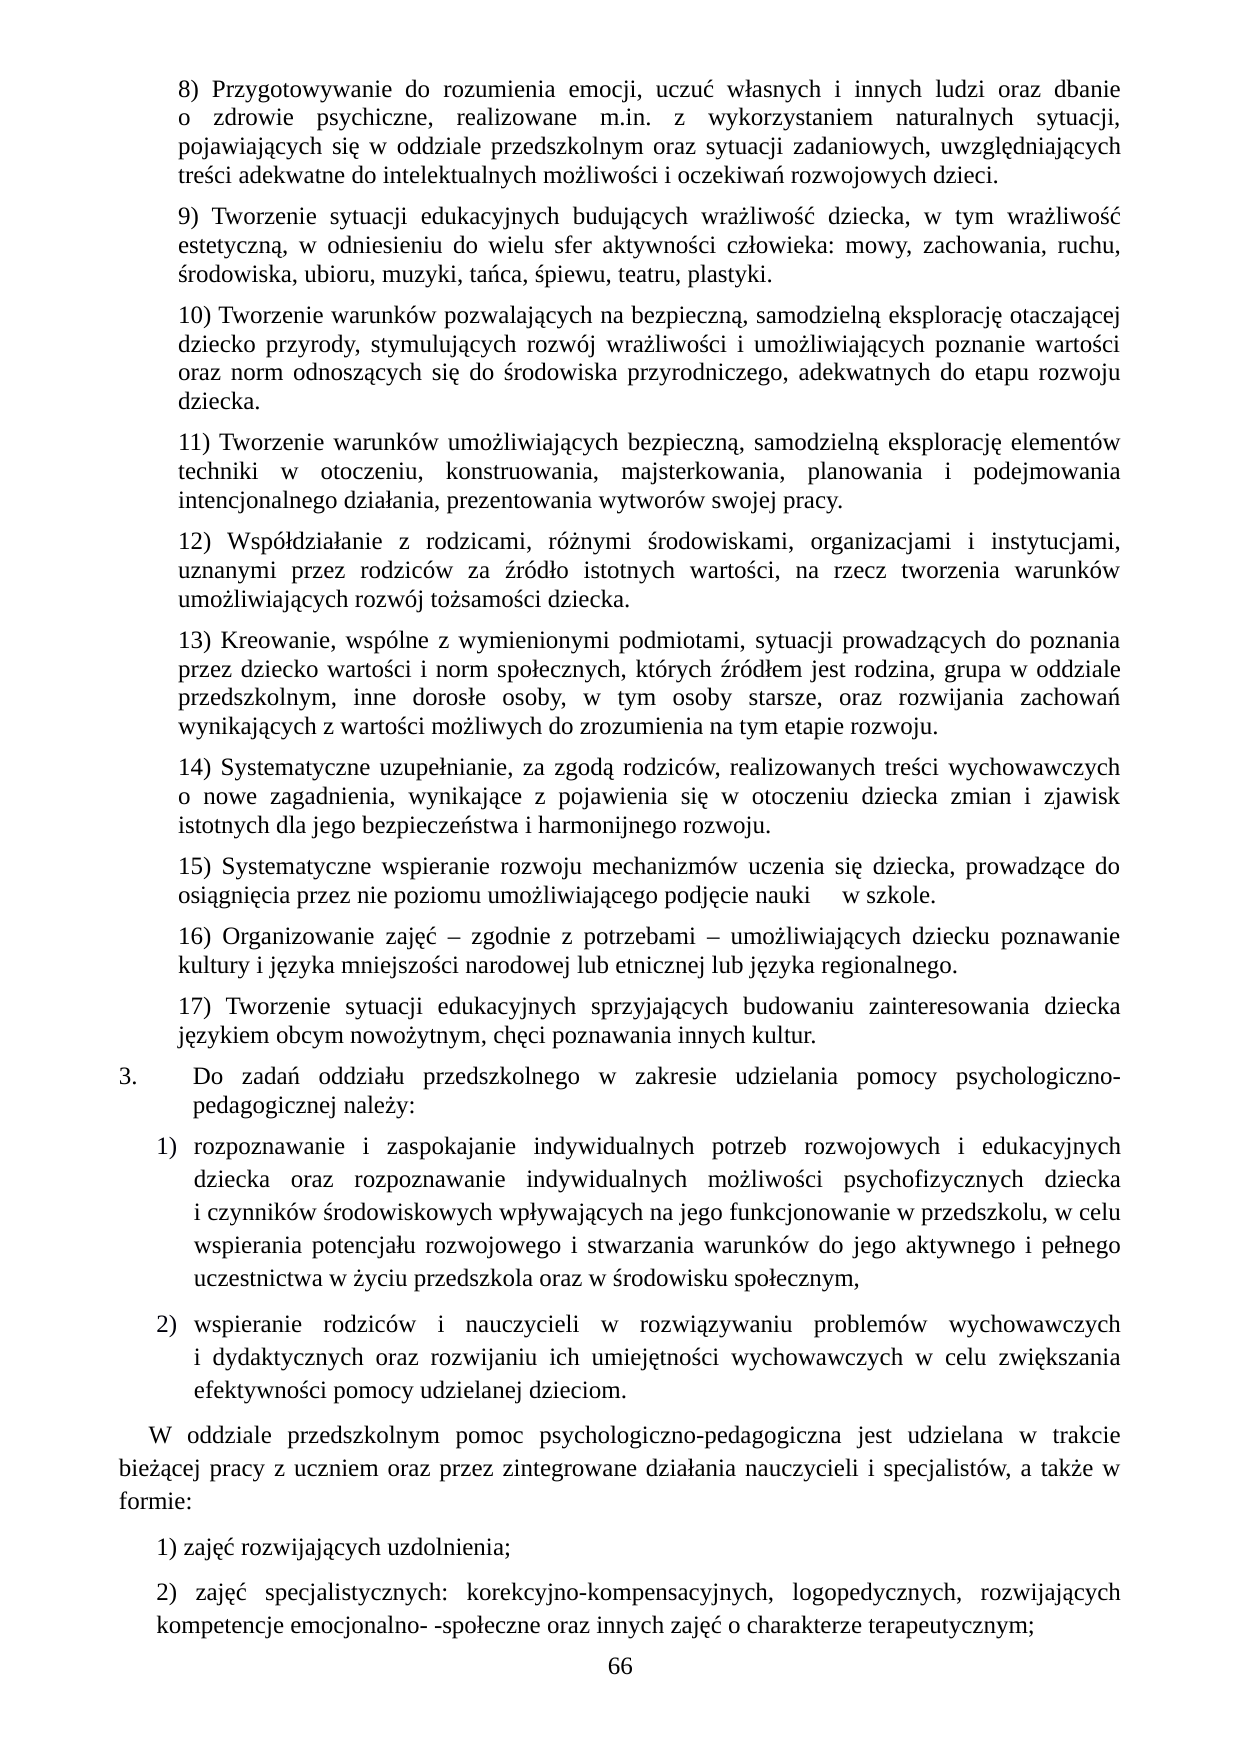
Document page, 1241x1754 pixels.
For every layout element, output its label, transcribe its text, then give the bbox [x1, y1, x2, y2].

text W oddziale przedszkolnym pomoc psychologiczno-pedagogiczna jest udzielana w trakcie bieżącej pracy z uczniem oraz przez zintegrowane działania nauczycieli i specjalistów, a także w formie: [119, 1420, 1121, 1515]
list Do zadań oddziału przedszkolnego w zakresie udzielania pomocy psychologiczno-pedagogicznej należy: [119, 1061, 1121, 1119]
list wspieranie rodziców i nauczycieli w rozwiązywaniu problemów wychowawczych i dydaktycznych oraz rozwijaniu ich umiejętności wychowawczych w celu zwiększania efektywności pomocy udzielanej dzieciom. [156, 1309, 1121, 1404]
text 8) Przygotowywanie do rozumienia emocji, uczuć własnych i innych ludzi oraz dbanie o zdrowie psychiczne, realizowane m.in. z wykorzystaniem naturalnych sytuacji, pojawiających się w oddziale przedszkolnym oraz sytuacji zadaniowych, uwzględniających treści adekwatne do intelektualnych możliwości i oczekiwań rozwojowych dzieci. [178, 74, 1121, 189]
text 13) Kreowanie, wspólne z wymienionymi podmiotami, sytuacji prowadzących do poznania przez dziecko wartości i norm społecznych, których źródłem jest rodzina, grupa w oddziale przedszkolnym, inne dorosłe osoby, w tym osoby starsze, oraz rozwijania zachowań wynikających z wartości możliwych do zrozumienia na tym etapie rozwoju. [178, 625, 1121, 740]
text 14) Systematyczne uzupełnianie, za zgodą rodziców, realizowanych treści wychowawczych o nowe zagadnienia, wynikające z pojawienia się w otoczeniu dziecka zmian i zjawisk istotnych dla jego bezpieczeństwa i harmonijnego rozwoju. [178, 752, 1121, 839]
text 11) Tworzenie warunków umożliwiających bezpieczną, samodzielną eksplorację elementów techniki w otoczeniu, konstruowania, majsterkowania, planowania i podejmowania intencjonalnego działania, prezentowania wytworów swojej pracy. [178, 427, 1121, 514]
list rozpoznawanie i zaspokajanie indywidualnych potrzeb rozwojowych i edukacyjnych dziecka oraz rozpoznawanie indywidualnych możliwości psychofizycznych dziecka i czynników środowiskowych wpływających na jego funkcjonowanie w przedszkolu, w celu wspierania potencjału rozwojowego i stwarzania warunków do jego aktywnego i pełnego uczestnictwa w życiu przedszkola oraz w środowisku społecznym, [156, 1131, 1121, 1292]
text 10) Tworzenie warunków pozwalających na bezpieczną, samodzielną eksplorację otaczającej dziecko przyrody, stymulujących rozwój wrażliwości i umożliwiających poznanie wartości oraz norm odnoszących się do środowiska przyrodniczego, adekwatnych do etapu rozwoju dziecka. [178, 300, 1121, 415]
text 16) Organizowanie zajęć – zgodnie z potrzebami – umożliwiających dziecku poznawanie kultury i języka mniejszości narodowej lub etnicznej lub języka regionalnego. [178, 921, 1121, 979]
text 17) Tworzenie sytuacji edukacyjnych sprzyjających budowaniu zainteresowania dziecka językiem obcym nowożytnym, chęci poznawania innych kultur. [178, 991, 1121, 1049]
text 15) Systematyczne wspieranie rozwoju mechanizmów uczenia się dziecka, prowadzące do osiągnięcia przez nie poziomu umożliwiającego podjęcie nauki w szkole. [178, 851, 1121, 909]
text 12) Współdziałanie z rodzicami, różnymi środowiskami, organizacjami i instytucjami, uznanymi przez rodziców za źródło istotnych wartości, na rzecz tworzenia warunków umożliwiających rozwój tożsamości dziecka. [178, 526, 1121, 612]
text 1) zajęć rozwijających uzdolnienia; [156, 1532, 1121, 1561]
text 2) zajęć specjalistycznych: korekcyjno-kompensacyjnych, logopedycznych, rozwijających kompetencje emocjonalno- -społeczne oraz innych zajęć o charakterze terapeutycznym; [156, 1577, 1121, 1639]
text 9) Tworzenie sytuacji edukacyjnych budujących wrażliwość dziecka, w tym wrażliwość estetyczną, w odniesieniu do wielu sfer aktywności człowieka: mowy, zachowania, ruchu, środowiska, ubioru, muzyki, tańca, śpiewu, teatru, plastyki. [178, 201, 1121, 287]
